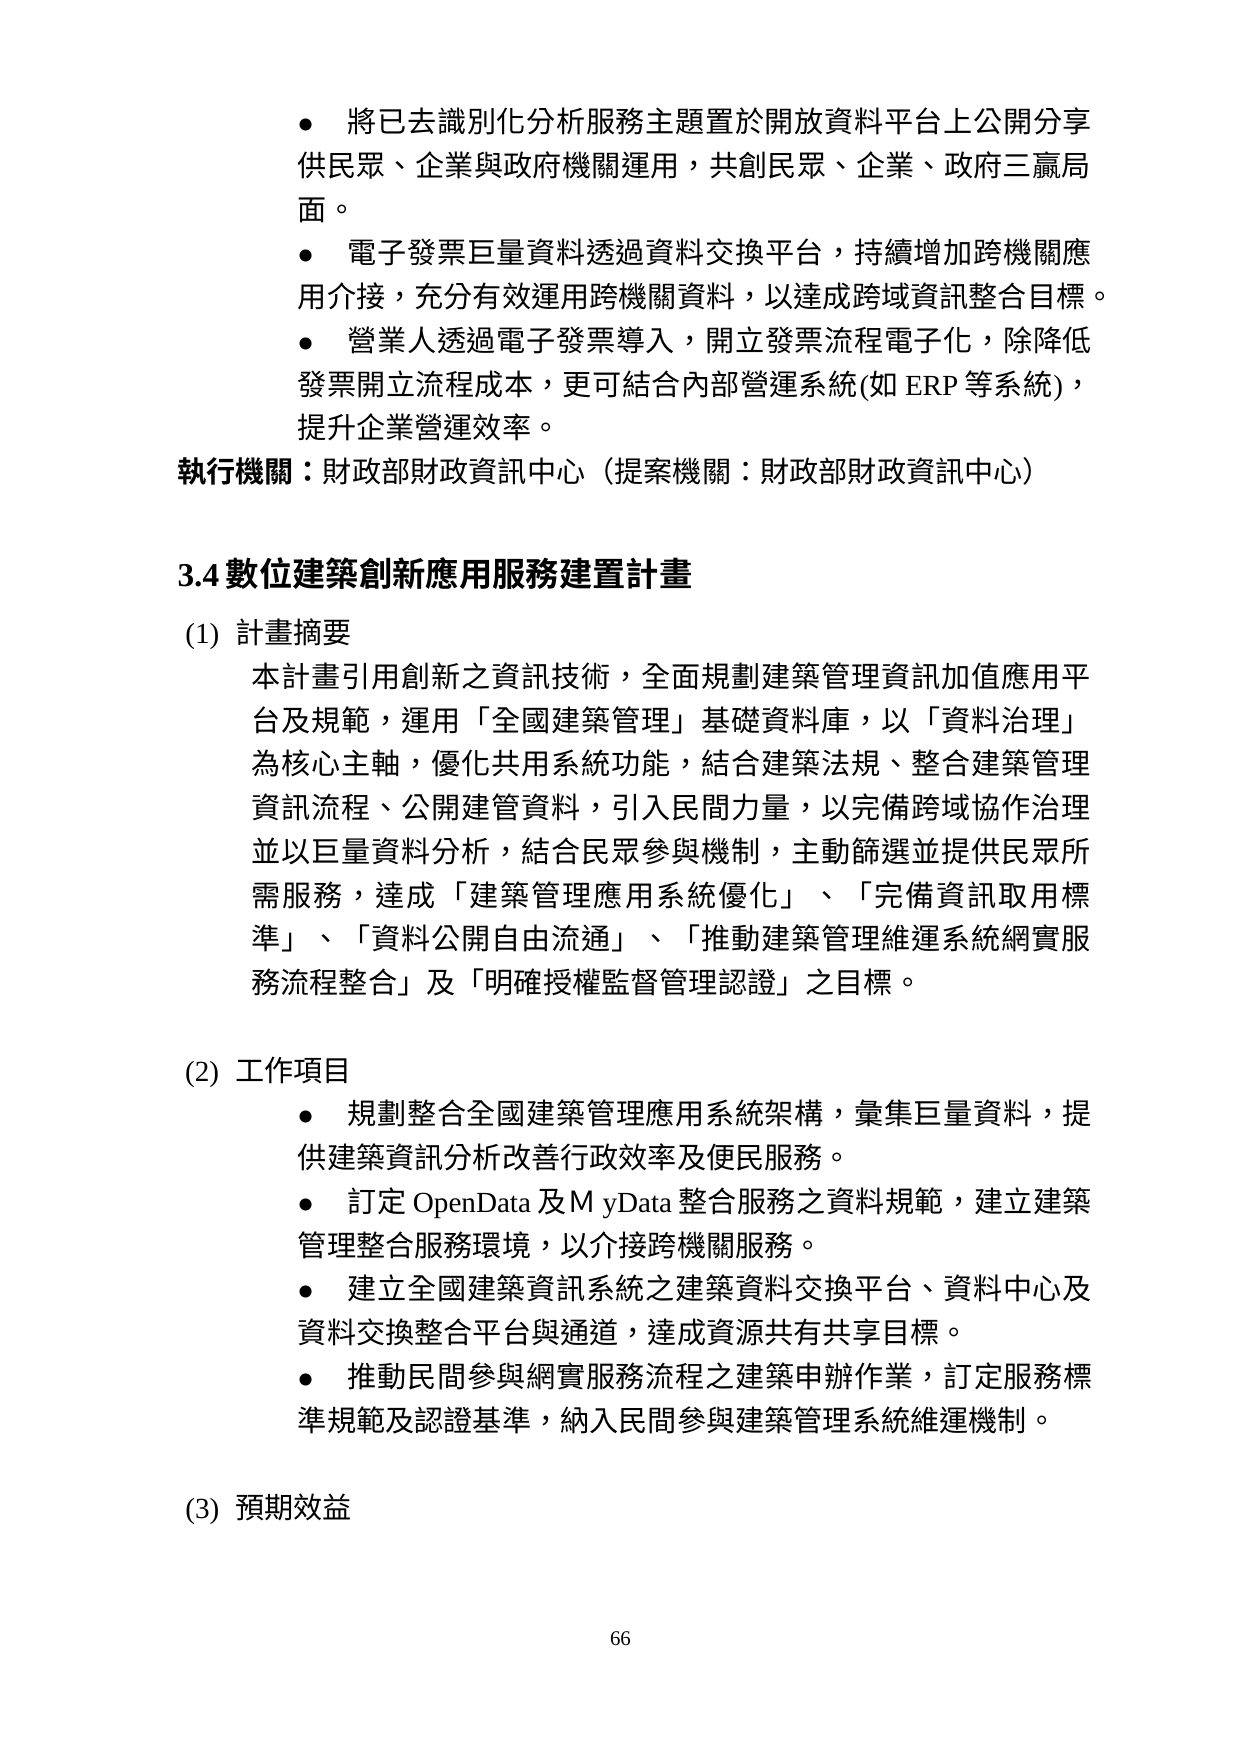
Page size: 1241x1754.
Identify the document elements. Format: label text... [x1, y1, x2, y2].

list 計畫摘要 [185, 608, 1092, 652]
list 推動民間參與網實服務流程之建築申辦作業，訂定服務標準規範及認證基準，納入民間參與建築管理系統維運機制。 [298, 1352, 1092, 1439]
list 電子發票巨量資料透過資料交換平台，持續增加跨機關應用介接，充分有效運用跨機關資料，以達成跨域資訊整合目標。 [298, 229, 1092, 316]
text 執行機關：財政部財政資訊中心（提案機關：財政部財政資訊中心） [148, 447, 1092, 491]
list 建立全國建築資訊系統之建築資料交換平台、資料中心及資料交換整合平台與通道，達成資源共有共享目標。 [298, 1264, 1092, 1352]
text 本計畫引用創新之資訊技術，全面規劃建築管理資訊加值應用平台及規範，運用「全國建築管理」基礎資料庫，以「資料治理」為核心主軸，優化共用系統功能，結合建築法規、整合建築管理資訊流程、公開建管資料，引入民間力量，以完備跨域協作治理。並以巨量資料分析，結合民眾參與機制，主動篩選並提供民眾所需服務，達成「建築管理應用系統優化」、「完備資訊取用標準」、「資料公開自由流通」、「推動建築管理維運系統網實服務流程整合」及「明確授權監督管理認證」之目標。 [251, 652, 1092, 1002]
text 3.4數位建築創新應用服務建置計畫 [177, 547, 1092, 596]
list 將已去識別化分析服務主題置於開放資料平台上公開分享，供民眾、企業與政府機關運用，共創民眾、企業、政府三贏局面。 [298, 97, 1092, 229]
list 預期效益 [185, 1483, 1092, 1527]
list 工作項目 [185, 1046, 1092, 1089]
list 營業人透過電子發票導入，開立發票流程電子化，除降低發票開立流程成本，更可結合內部營運系統(如ERP等系統)，提升企業營運效率。 [298, 316, 1092, 447]
list 規劃整合全國建築管理應用系統架構，彙集巨量資料，提供建築資訊分析改善行政效率及便民服務。 [298, 1089, 1092, 1177]
list 訂定OpenData及ＭyData整合服務之資料規範，建立建築管理整合服務環境，以介接跨機關服務。 [298, 1177, 1092, 1264]
